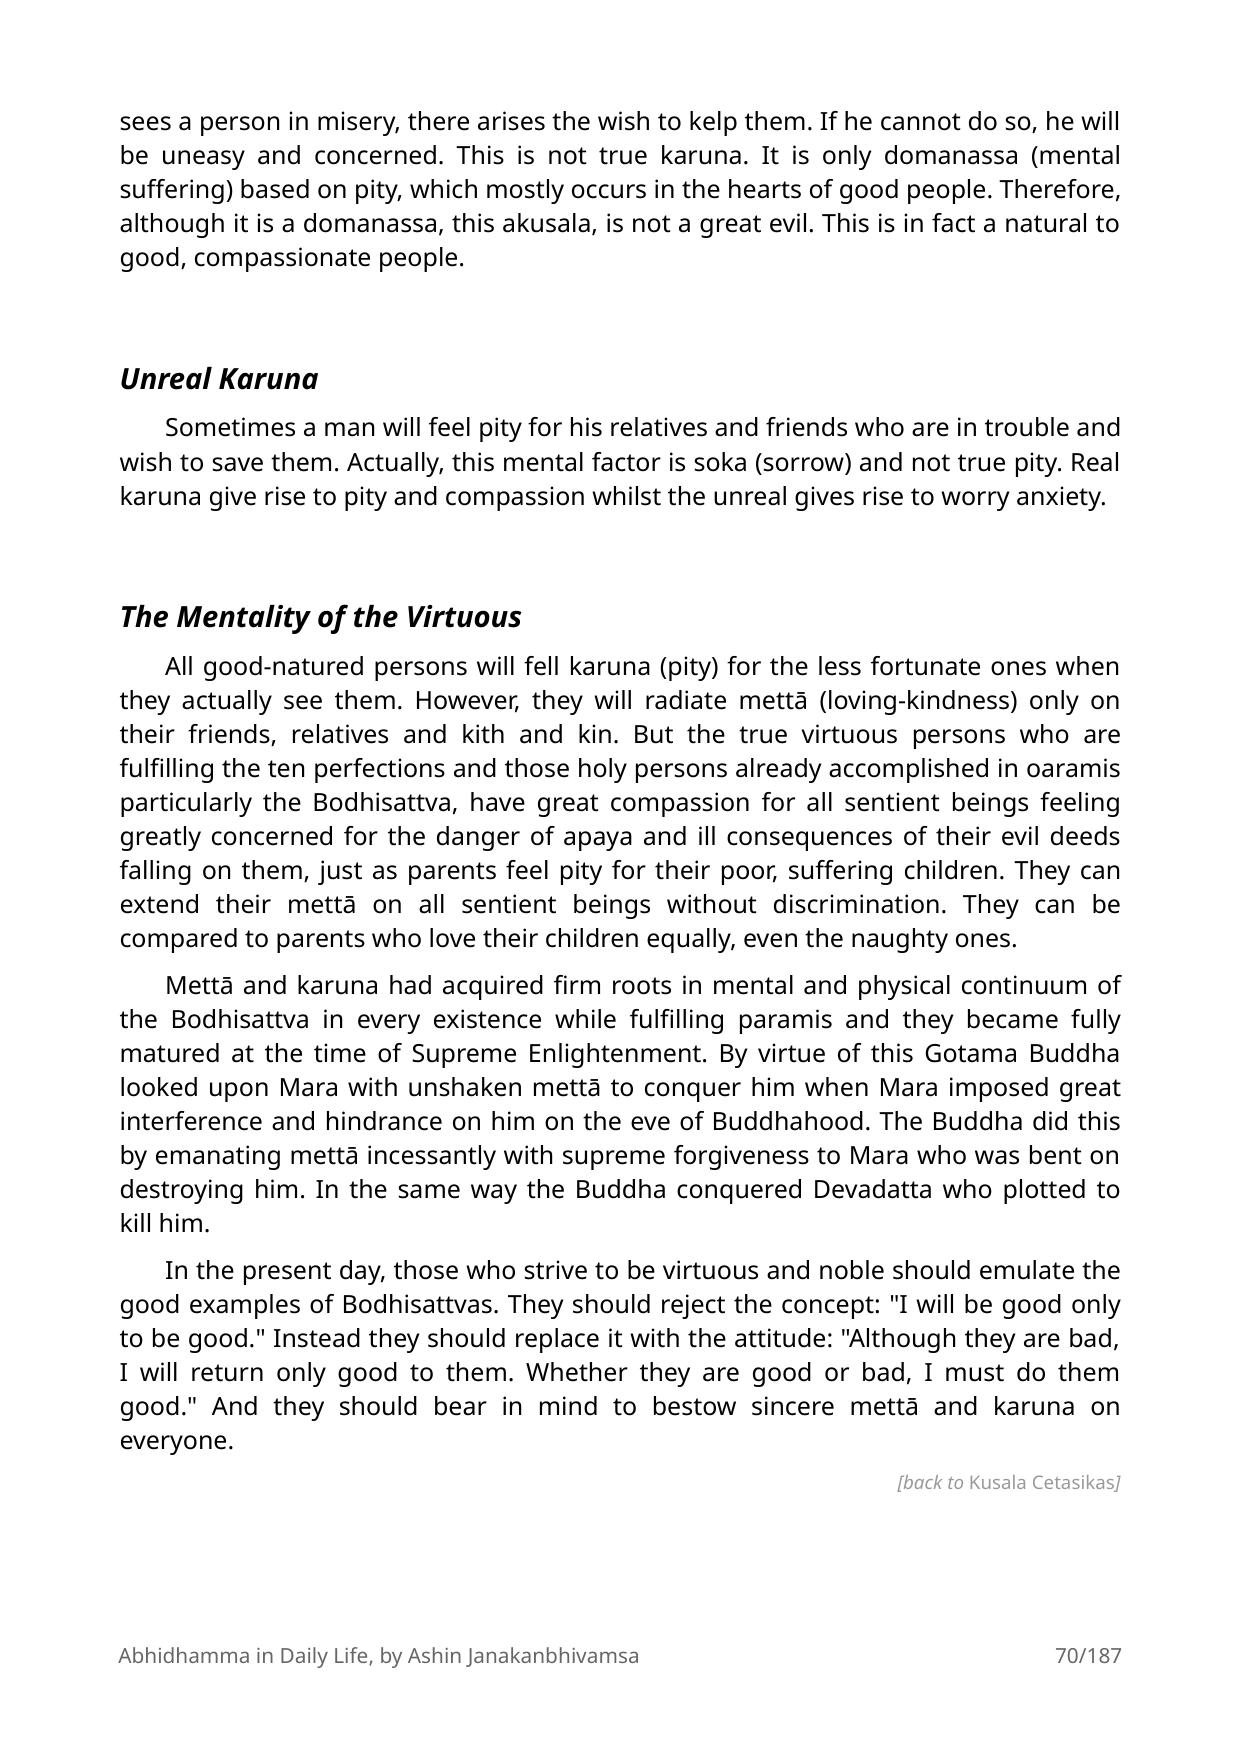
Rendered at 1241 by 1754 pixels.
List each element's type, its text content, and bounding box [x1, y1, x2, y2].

text Mettā and karuna had acquired firm roots in mental and physical continuum of the Bodhisattva in every existence while fulfilling paramis and they became fully matured at the time of Supreme Enlightenment. By virtue of this Gotama Buddha looked upon Mara with unshaken mettā to conquer him when Mara imposed great interference and hindrance on him on the eve of Buddhahood. The Buddha did this by emanating mettā incessantly with supreme forgiveness to Mara who was bent on destroying him. In the same way the Buddha conquered Devadatta who plotted to kill him. [119, 968, 1122, 1240]
text [back to Kusala Cetasikas] [119, 1469, 1122, 1495]
text Sometimes a man will feel pity for his relatives and friends who are in trouble and wish to save them. Actually, this mental factor is soka (sorrow) and not true pity. Real karuna give rise to pity and compassion whilst the unreal gives rise to worry anxiety. [119, 410, 1122, 512]
subtitle The Mentality of the Virtuous [119, 596, 1122, 636]
text In the present day, those who strive to be virtuous and noble should emulate the good examples of Bodhisattvas. They should reject the concept: "I will be good only to be good." Instead they should replace it with the attitude: "Although they are bad, I will return only good to them. Whether they are good or bad, I must do them good." And they should bear in mind to bestow sincere mettā and karuna on everyone. [119, 1253, 1122, 1457]
text All good-natured persons will fell karuna (pity) for the less fortunate ones when they actually see them. However, they will radiate mettā (loving-kindness) only on their friends, relatives and kith and kin. But the true virtuous persons who are fulfilling the ten perfections and those holy persons already accomplished in oaramis particularly the Bodhisattva, have great compassion for all sentient beings feeling greatly concerned for the danger of apaya and ill consequences of their evil deeds falling on them, just as parents feel pity for their poor, suffering children. They can extend their mettā on all sentient beings without discrimination. They can be compared to parents who love their children equally, even the naughty ones. [119, 648, 1122, 955]
subtitle Unreal Karuna [119, 358, 1122, 398]
text sees a person in misery, there arises the wish to kelp them. If he cannot do so, he will be uneasy and concerned. This is not true karuna. It is only domanassa (mental suffering) based on pity, which mostly occurs in the hearts of good people. Therefore, although it is a domanassa, this akusala, is not a great evil. This is in fact a natural to good, compassionate people. [119, 103, 1122, 274]
